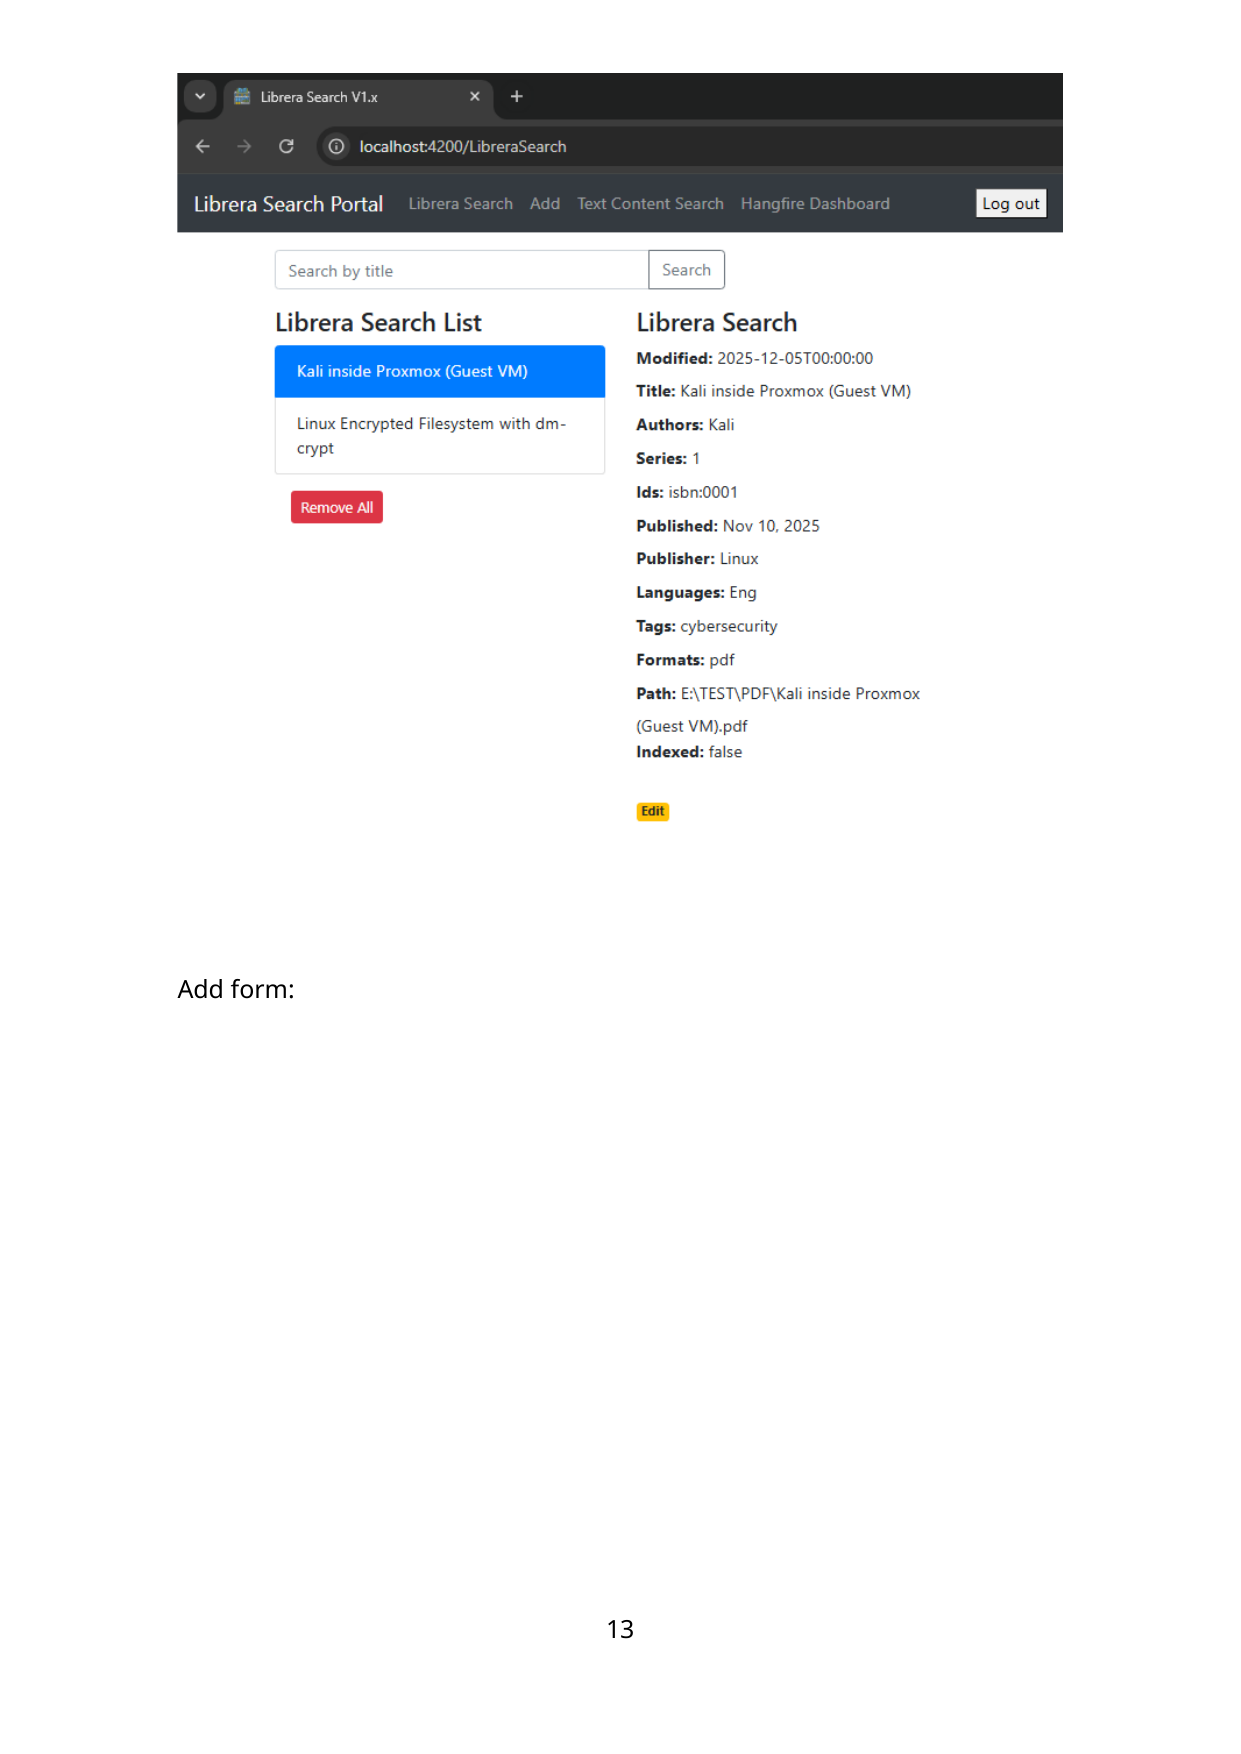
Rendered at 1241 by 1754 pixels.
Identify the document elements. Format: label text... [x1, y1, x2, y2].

text Add form: [177, 972, 1063, 1006]
picture [177, 73, 1063, 911]
